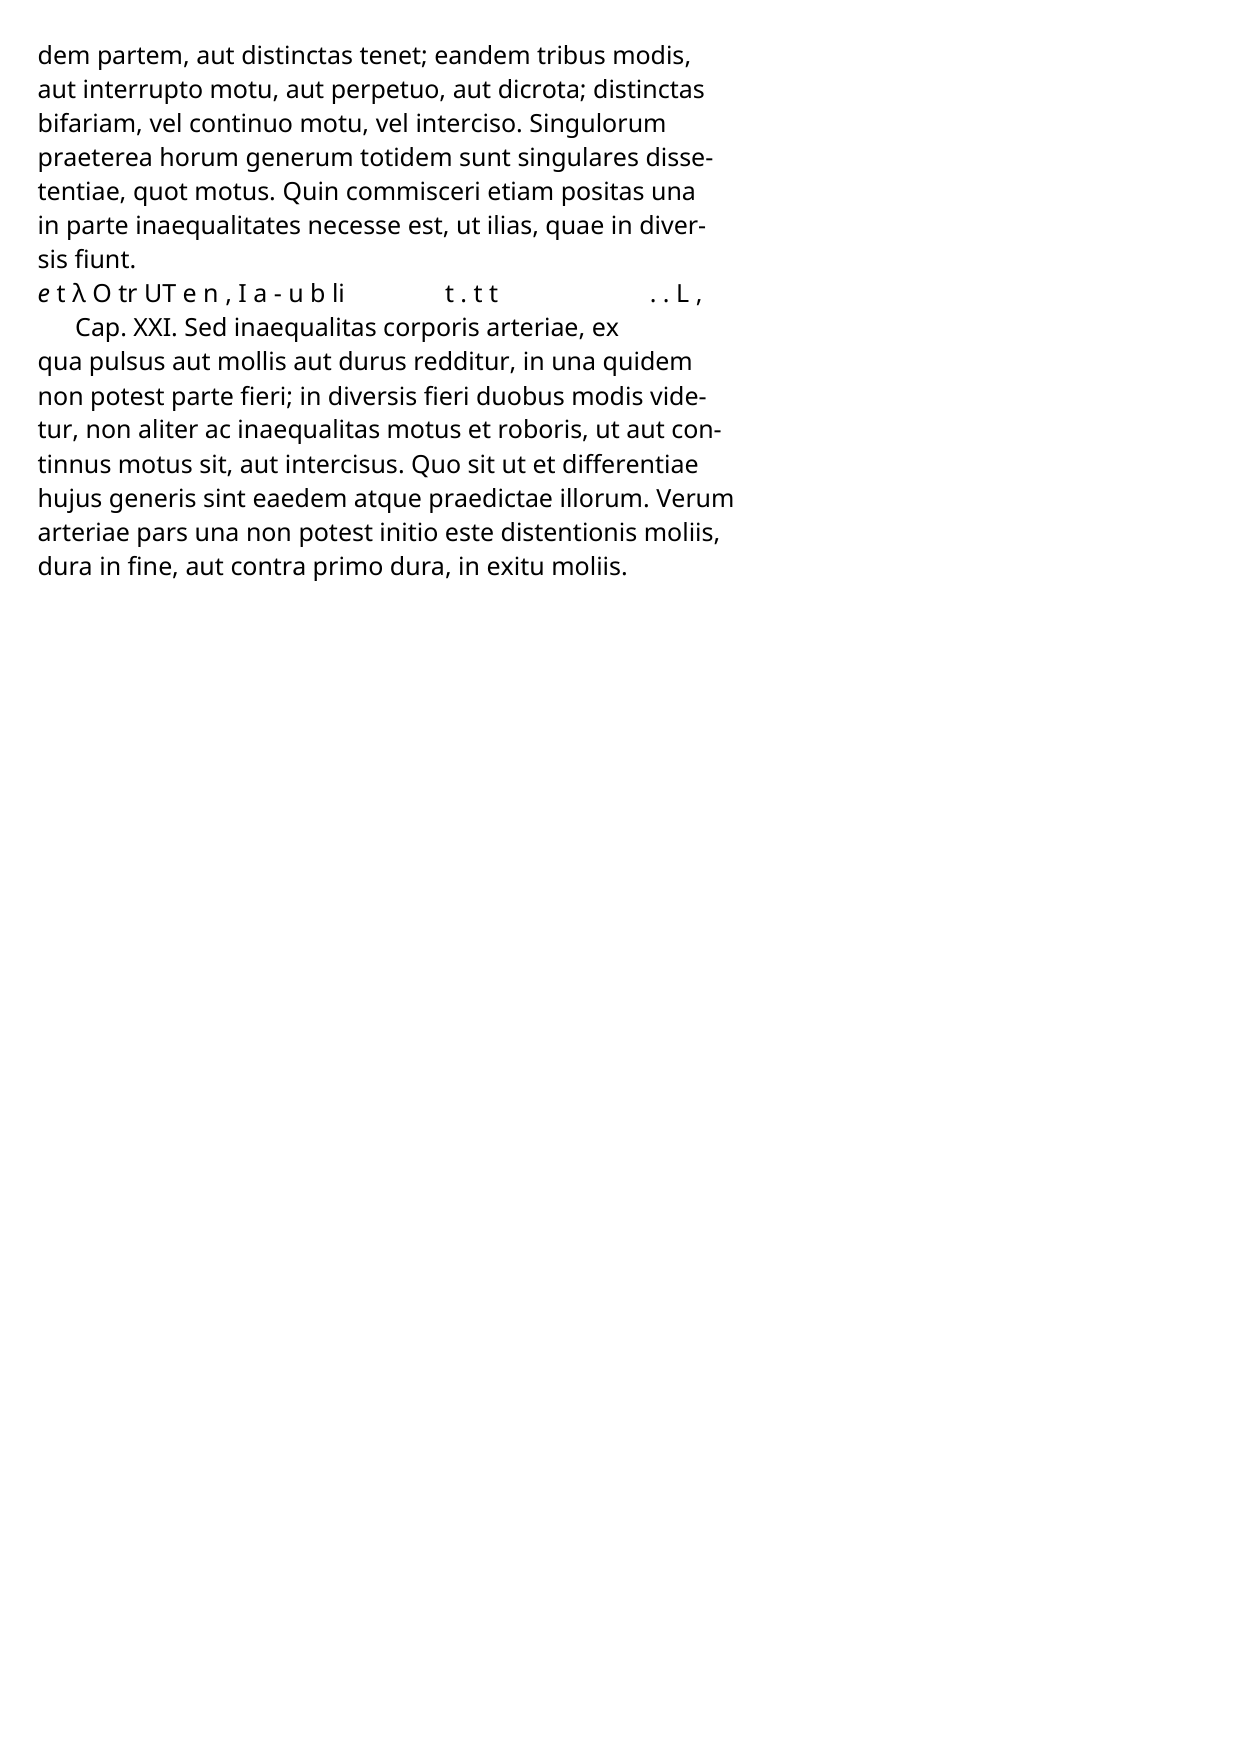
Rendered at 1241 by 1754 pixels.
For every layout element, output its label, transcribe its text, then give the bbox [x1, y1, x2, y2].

text e t λ O tr UT e n , I a - u b li t . t t . . L , [37, 276, 1203, 310]
text dem partem, aut distinctas tenet; eandem tribus modis, aut interrupto motu, aut perpetuo, aut dicrota; distinctas bifariam, vel continuo motu, vel interciso. Singulorum praeterea horum generum totidem sunt singulares disse- tentiae, quot motus. Quin commisceri etiam positas una in parte inaequalitates necesse est, ut ilias, quae in diver- sis fiunt. [37, 37, 1203, 276]
text Cap. XXI. Sed inaequalitas corporis arteriae, ex qua pulsus aut mollis aut durus redditur, in una quidem non potest parte fieri; in diversis fieri duobus modis vide- tur, non aliter ac inaequalitas motus et roboris, ut aut con- tinnus motus sit, aut intercisus. Quo sit ut et differentiae hujus generis sint eaedem atque praedictae illorum. Verum arteriae pars una non potest initio este distentionis moliis, dura in fine, aut contra primo dura, in exitu moliis. [37, 310, 1203, 582]
